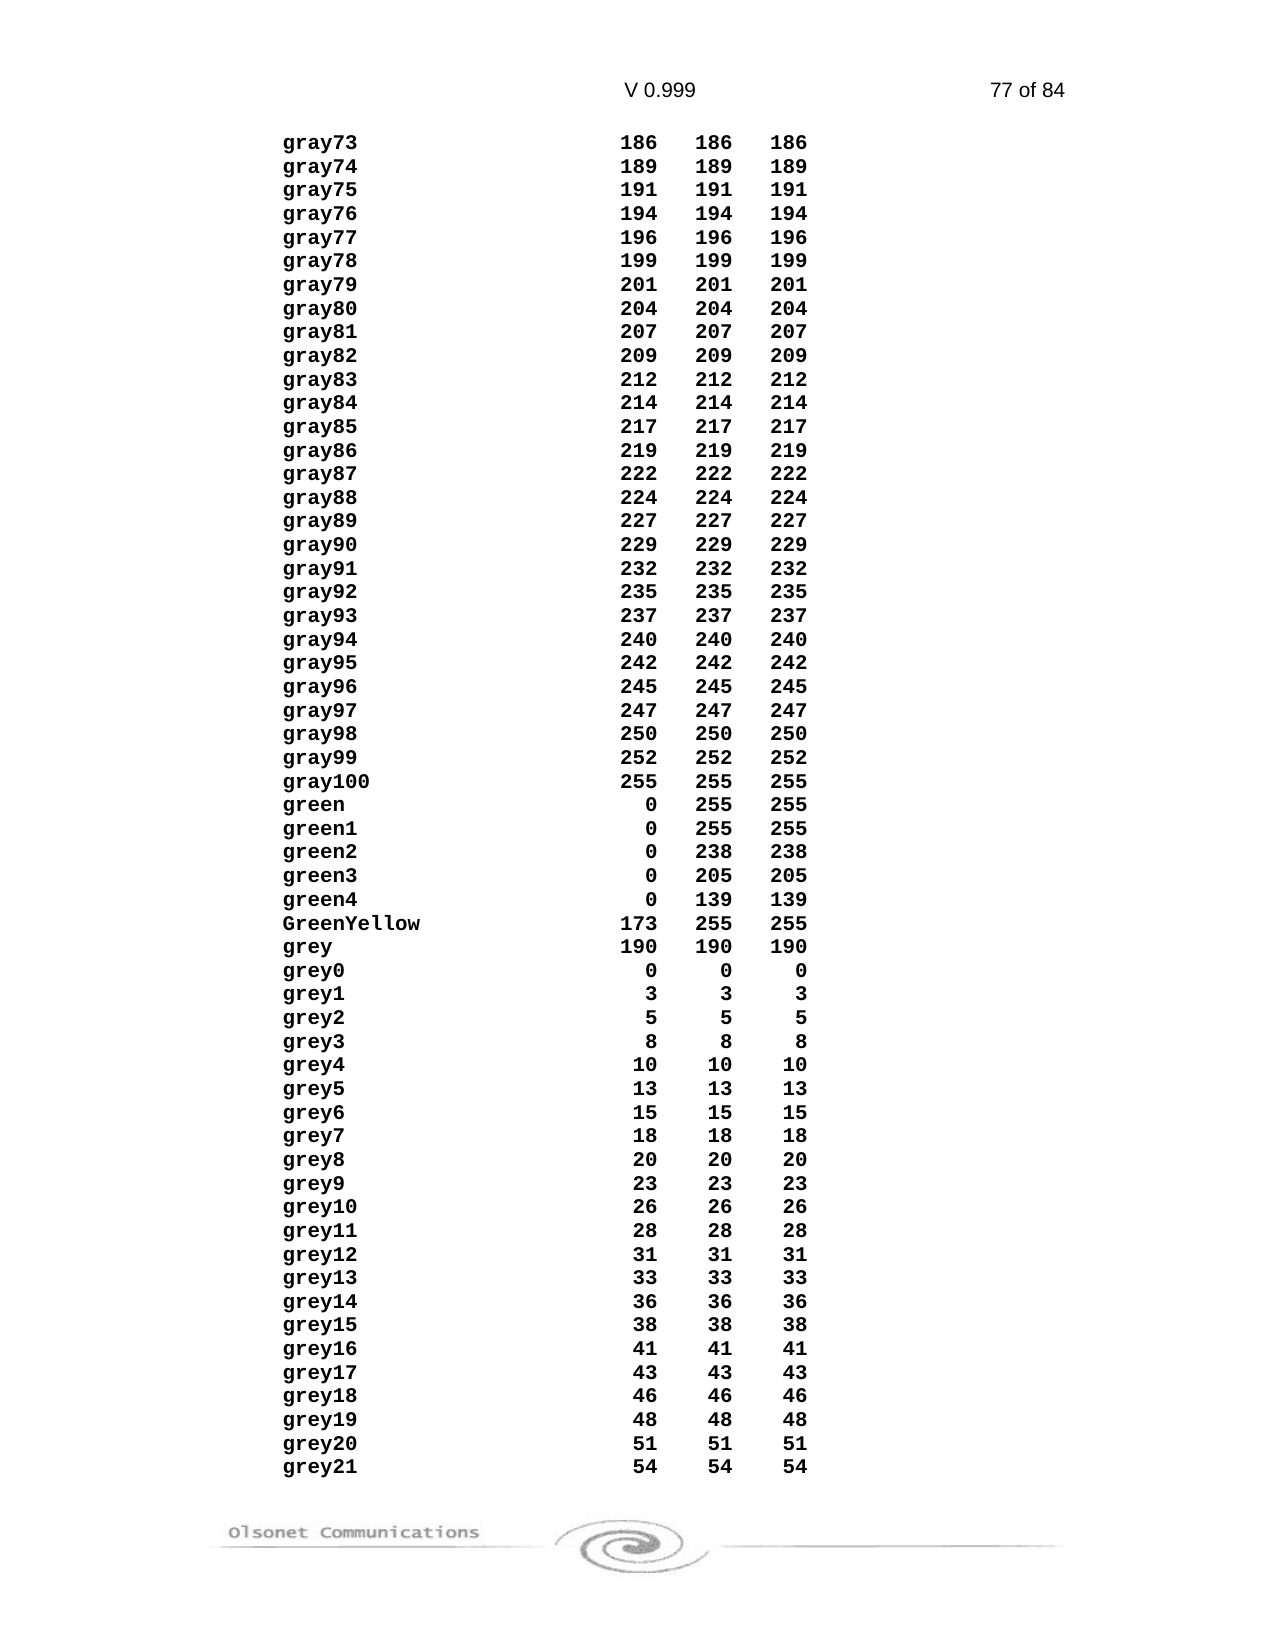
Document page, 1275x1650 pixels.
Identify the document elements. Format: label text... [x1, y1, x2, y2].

text grey10 26 26 26 [282, 1196, 1065, 1220]
text grey13 33 33 33 [282, 1267, 1065, 1291]
text grey17 43 43 43 [282, 1362, 1065, 1385]
text grey3 8 8 8 [282, 1031, 1065, 1054]
text gray77 196 196 196 [282, 227, 1065, 250]
text green1 0 255 255 [282, 818, 1065, 842]
text gray81 207 207 207 [282, 321, 1065, 345]
text gray91 232 232 232 [282, 558, 1065, 581]
text grey7 18 18 18 [282, 1125, 1065, 1149]
text grey9 23 23 23 [282, 1173, 1065, 1196]
text grey16 41 41 41 [282, 1338, 1065, 1362]
text gray82 209 209 209 [282, 345, 1065, 369]
text gray88 224 224 224 [282, 487, 1065, 511]
text green 0 255 255 [282, 794, 1065, 818]
text green2 0 238 238 [282, 842, 1065, 865]
text green3 0 205 205 [282, 865, 1065, 889]
text grey8 20 20 20 [282, 1149, 1065, 1173]
text gray79 201 201 201 [282, 274, 1065, 298]
text GreenYellow 173 255 255 [282, 912, 1065, 936]
text gray100 255 255 255 [282, 771, 1065, 794]
text gray87 222 222 222 [282, 463, 1065, 487]
text gray92 235 235 235 [282, 581, 1065, 605]
text gray73 186 186 186 [282, 132, 1065, 156]
text green4 0 139 139 [282, 889, 1065, 912]
text grey19 48 48 48 [282, 1409, 1065, 1433]
text gray80 204 204 204 [282, 298, 1065, 321]
text grey11 28 28 28 [282, 1220, 1065, 1243]
text gray99 252 252 252 [282, 747, 1065, 771]
text grey15 38 38 38 [282, 1314, 1065, 1338]
text grey2 5 5 5 [282, 1007, 1065, 1031]
text gray95 242 242 242 [282, 652, 1065, 676]
text grey18 46 46 46 [282, 1385, 1065, 1409]
text grey20 51 51 51 [282, 1433, 1065, 1456]
text gray76 194 194 194 [282, 203, 1065, 227]
text gray94 240 240 240 [282, 629, 1065, 652]
text gray74 189 189 189 [282, 156, 1065, 179]
text grey5 13 13 13 [282, 1078, 1065, 1102]
text gray97 247 247 247 [282, 700, 1065, 723]
text grey21 54 54 54 [282, 1456, 1065, 1480]
text gray75 191 191 191 [282, 179, 1065, 203]
text gray93 237 237 237 [282, 605, 1065, 629]
text grey1 3 3 3 [282, 983, 1065, 1007]
text gray78 199 199 199 [282, 250, 1065, 274]
text grey 190 190 190 [282, 936, 1065, 960]
text gray98 250 250 250 [282, 723, 1065, 747]
text gray90 229 229 229 [282, 534, 1065, 558]
text grey6 15 15 15 [282, 1102, 1065, 1125]
text gray85 217 217 217 [282, 416, 1065, 439]
text grey4 10 10 10 [282, 1054, 1065, 1078]
text grey0 0 0 0 [282, 960, 1065, 983]
text grey12 31 31 31 [282, 1243, 1065, 1267]
text gray89 227 227 227 [282, 511, 1065, 534]
text grey14 36 36 36 [282, 1291, 1065, 1314]
text gray84 214 214 214 [282, 392, 1065, 416]
text gray96 245 245 245 [282, 676, 1065, 700]
text gray83 212 212 212 [282, 369, 1065, 392]
text gray86 219 219 219 [282, 439, 1065, 463]
picture [210, 1504, 1065, 1596]
